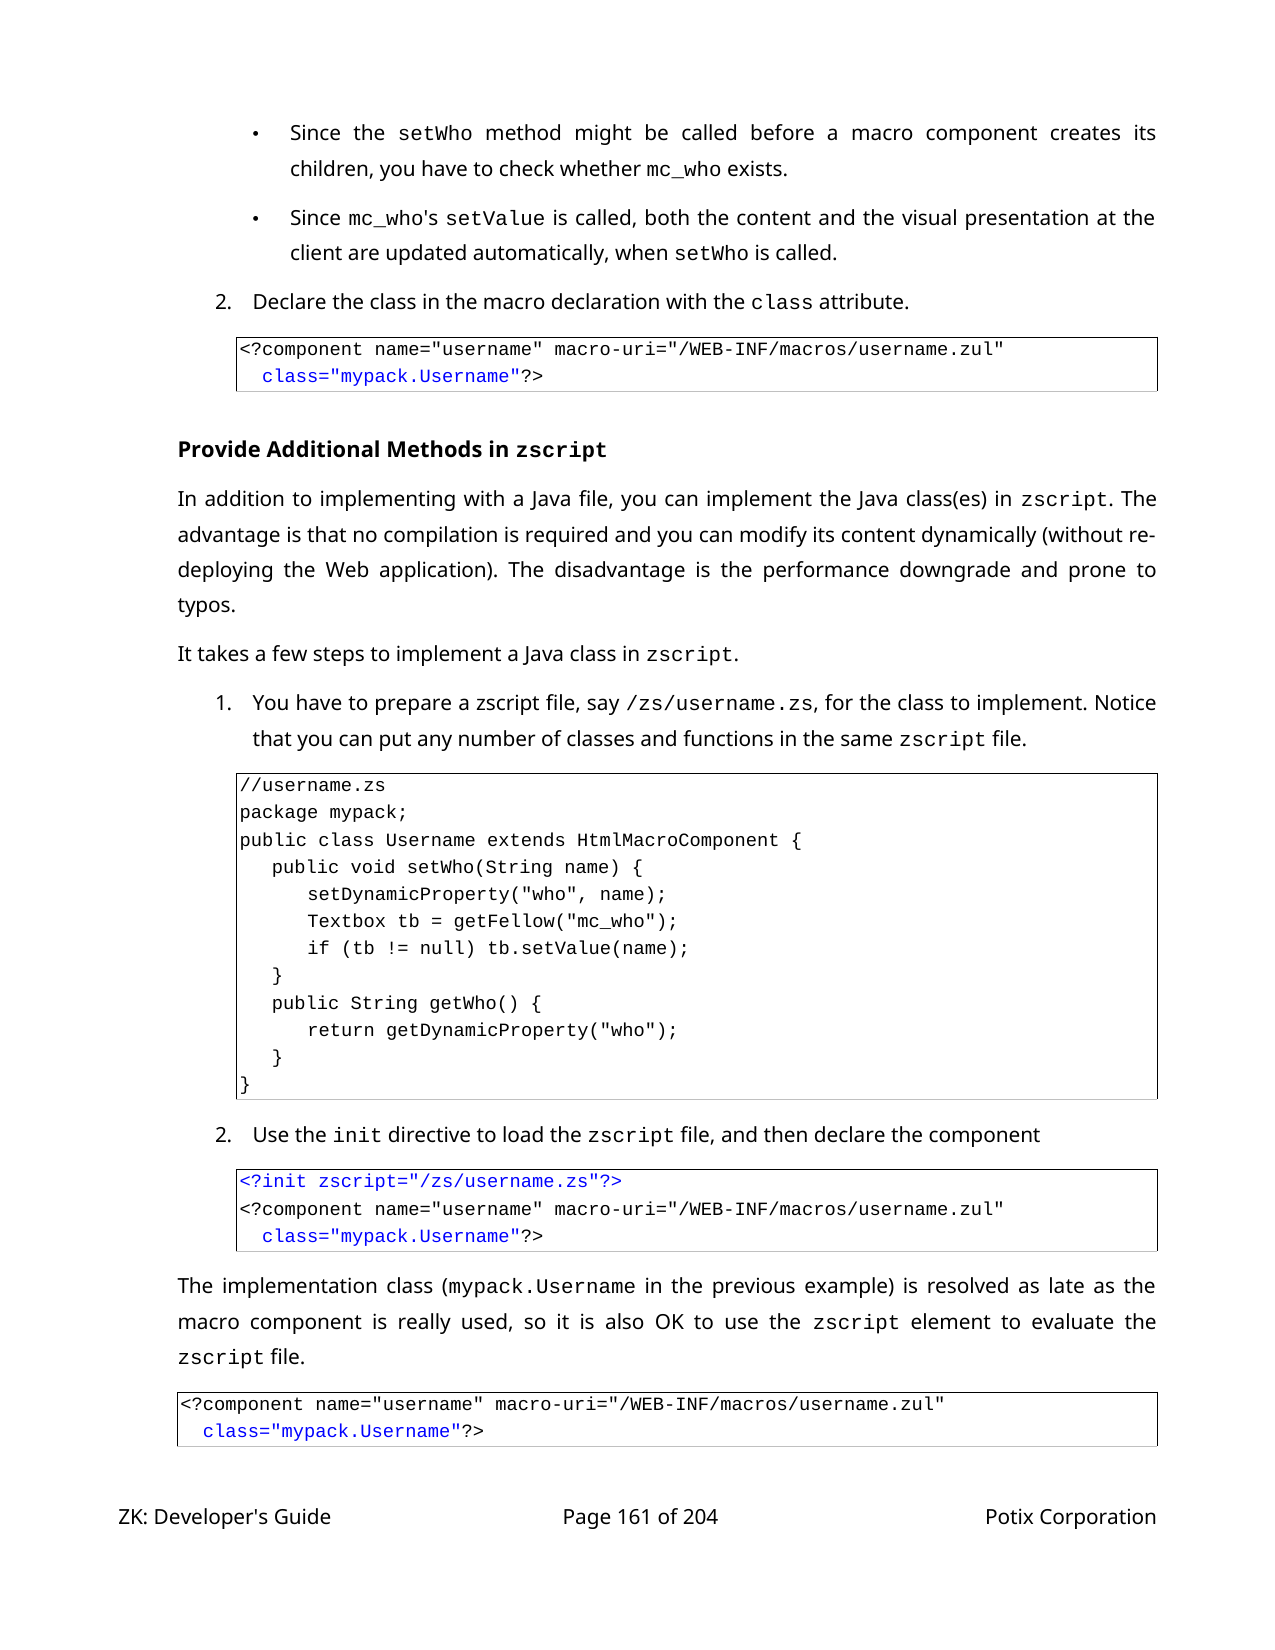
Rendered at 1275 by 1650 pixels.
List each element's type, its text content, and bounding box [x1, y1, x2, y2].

text package mypack; [237, 800, 1157, 824]
subtitle Provide Additional Methods in zscript [177, 434, 1157, 464]
text if (tb != null) tb.setValue(name); [237, 936, 1157, 960]
text <?component name="username" macro-uri="/WEB-INF/macros/username.zul" [237, 338, 1157, 361]
text setDynamicProperty("who", name); [237, 882, 1157, 906]
text Textbox tb = getFellow("mc_who"); [237, 909, 1157, 933]
list Declare the class in the macro declaration with the class attribute. [215, 287, 1157, 316]
text <?component name="username" macro-uri="/WEB-INF/macros/username.zul" [237, 1196, 1157, 1221]
text public class Username extends HtmlMacroComponent { [237, 827, 1157, 852]
list Since the setWho method might be called before a macro component creates its children, you have to check whether mc_who exists. [252, 118, 1157, 182]
list You have to prepare a zscript file, say /zs/username.zs, for the class to implement. Notice that you can put any number of classes and functions in the same zscript file. [215, 688, 1157, 752]
text class="mypack.Username"?> [178, 1419, 1157, 1446]
text <?component name="username" macro-uri="/WEB-INF/macros/username.zul" [178, 1393, 1157, 1416]
list Use the init directive to load the zscript file, and then declare the component [215, 1120, 1157, 1148]
text } [237, 963, 1157, 988]
text public void setWho(String name) { [237, 854, 1157, 879]
text return getDynamicProperty("who"); [237, 1018, 1157, 1042]
text In addition to implementing with a Java file, you can implement the Java class(es) in zscript. The advantage is that no compilation is required and you can modify its content dynamically (without re-deploying the Web application). The disadvantage is the performance downgrade and prone to typos. [177, 484, 1157, 618]
list Since mc_who's setValue is called, both the content and the visual presentation at the client are updated automatically, when setWho is called. [252, 203, 1157, 267]
text It takes a few steps to implement a Java class in zscript. [177, 639, 1157, 668]
text } [237, 1045, 1157, 1069]
text The implementation class (mypack.Username in the previous example) is resolved as late as the macro component is really used, so it is also OK to use the zscript element to evaluate the zscript file. [177, 1271, 1157, 1371]
text class="mypack.Username"?> [237, 1223, 1157, 1251]
text <?init zscript="/zs/username.zs"?> [237, 1170, 1157, 1193]
text public String getWho() { [237, 991, 1157, 1015]
text //username.zs [237, 774, 1157, 797]
text class="mypack.Username"?> [237, 364, 1157, 391]
text } [237, 1072, 1157, 1099]
